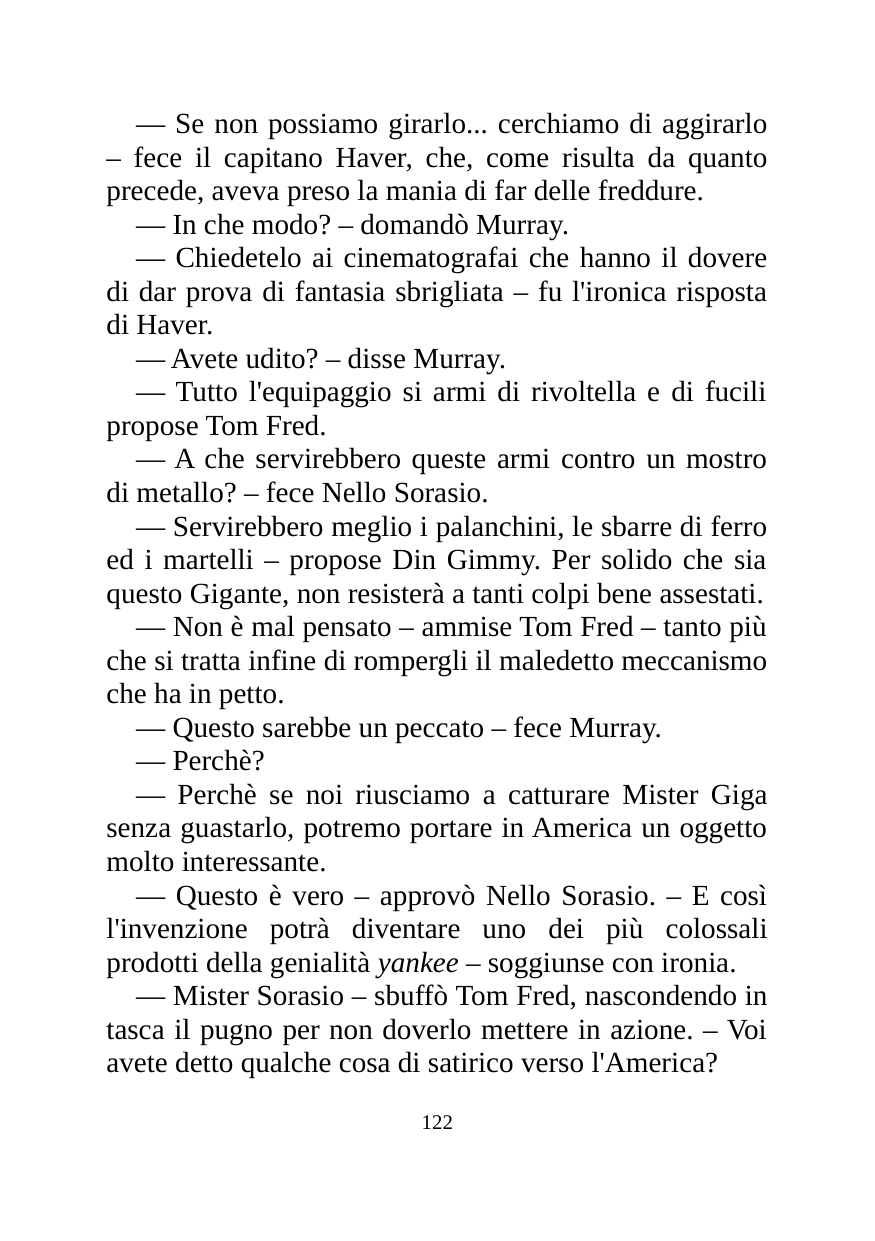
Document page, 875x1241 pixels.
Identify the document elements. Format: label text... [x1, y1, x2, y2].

text — Questo è vero – approvò Nello Sorasio. – E così l'invenzione potrà diventare uno dei più colossali prodotti della genialità yankee – soggiunse con ironia. [106, 878, 768, 978]
text — Se non possiamo girarlo... cerchiamo di aggirarlo – fece il capitano Haver, che, come risulta da quanto precede, aveva preso la mania di far delle freddure. [106, 106, 768, 207]
text — Perchè se noi riusciamo a catturare Mister Giga senza guastarlo, potremo portare in America un oggetto molto interessante. [106, 777, 768, 878]
text — Chiedetelo ai cinematografai che hanno il dovere di dar prova di fantasia sbrigliata – fu l'ironica risposta di Haver. [106, 240, 768, 341]
text — In che modo? – domandò Murray. [106, 207, 768, 240]
text — A che servirebbero queste armi contro un mostro di metallo? – fece Nello Sorasio. [106, 442, 768, 509]
text — Non è mal pensato – ammise Tom Fred – tanto più che si tratta infine di rompergli il maledetto meccanismo che ha in petto. [106, 609, 768, 710]
text — Questo sarebbe un peccato – fece Murray. [106, 710, 768, 743]
text — Perchè? [106, 743, 768, 777]
text — Avete udito? – disse Murray. [106, 341, 768, 374]
text — Servirebbero meglio i palanchini, le sbarre di ferro ed i martelli – propose Din Gimmy. Per solido che sia questo Gigante, non resisterà a tanti colpi bene assestati. [106, 509, 768, 609]
text — Tutto l'equipaggio si armi di rivoltella e di fucili propose Tom Fred. [106, 374, 768, 442]
text — Mister Sorasio – sbuffò Tom Fred, nascondendo in tasca il pugno per non doverlo mettere in azione. – Voi avete detto qualche cosa di satirico verso l'America? [106, 978, 768, 1079]
